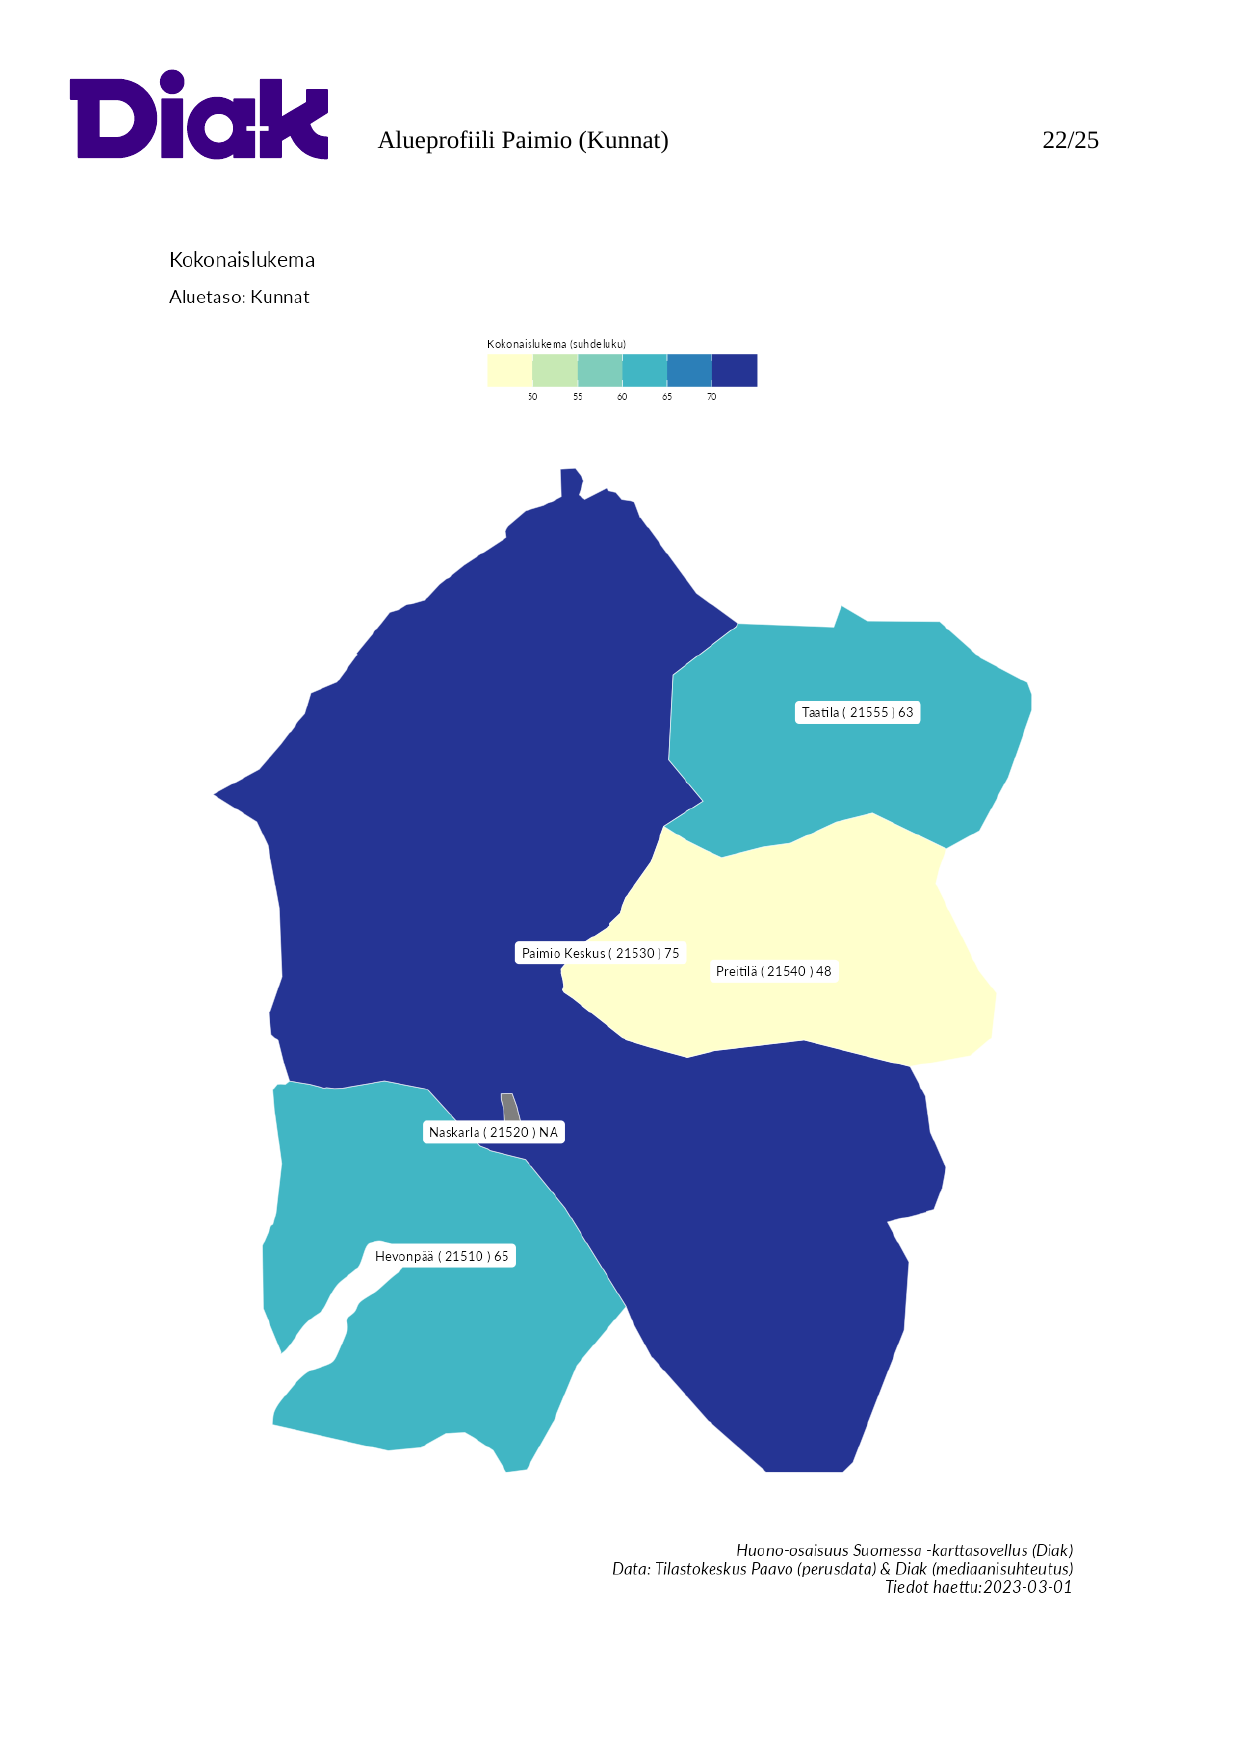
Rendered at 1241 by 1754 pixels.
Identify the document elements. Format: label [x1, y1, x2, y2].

picture [61, 196, 1179, 1651]
